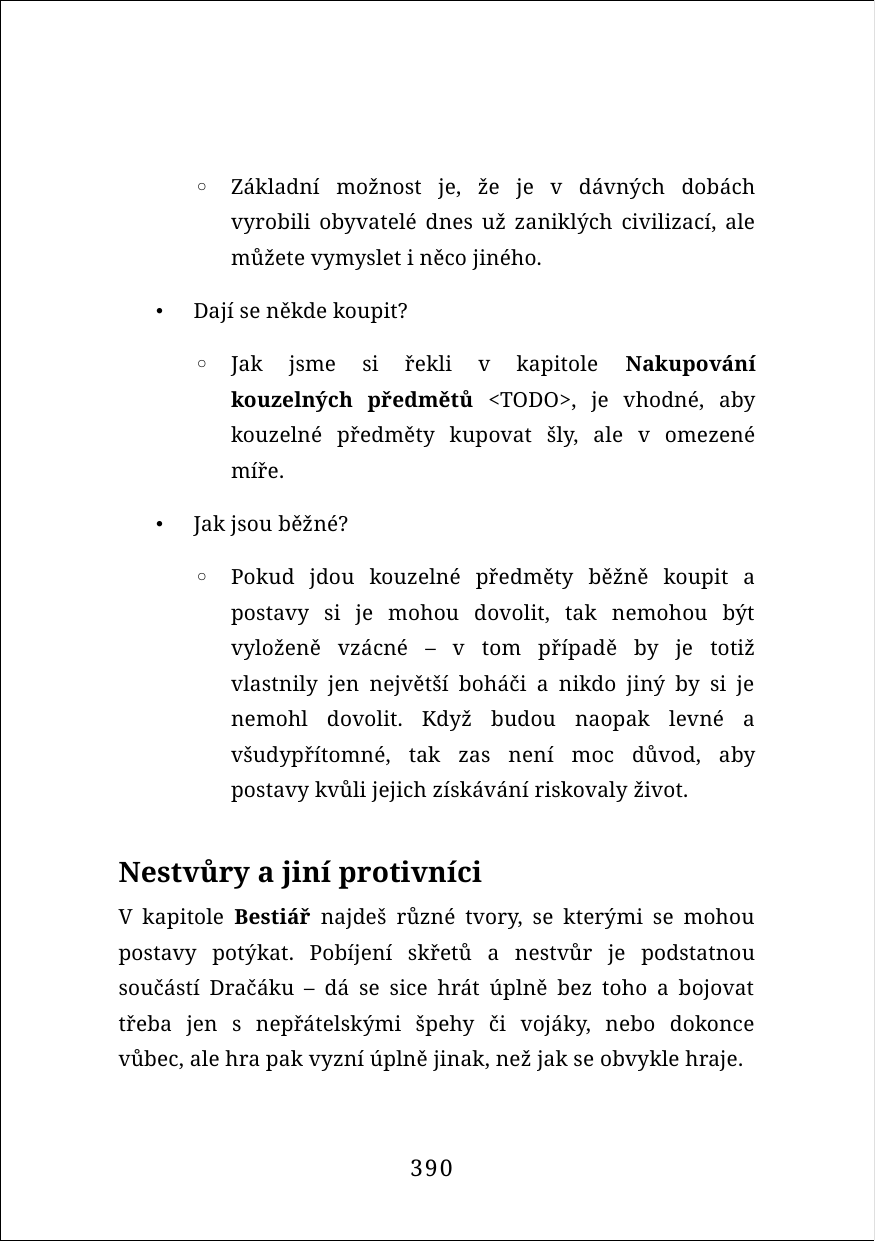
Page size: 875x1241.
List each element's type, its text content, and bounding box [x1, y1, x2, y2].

list Základní možnost je, že je v dávných dobách vyrobili obyvatelé dnes už zaniklých civilizací, ale můžete vymyslet i něco jiného. [193, 172, 756, 271]
list Pokud jdou kouzelné předměty běžně koupit a postavy si je mohou dovolit, tak nemohou být vyloženě vzácné – v tom případě by je totiž vlastnily jen největší boháči a nikdo jiný by si je nemohl dovolit. Když budou naopak levné a všudypřítomné, tak zas není moc důvod, aby postavy kvůli jejich získávání riskovaly život. [193, 562, 756, 804]
text V kapitole Bestiář najdeš různé tvory, se kterými se mohou postavy potýkat. Pobíjení skřetů a nestvůr je podstatnou součástí Dračáku – dá se sice hrát úplně bez toho a bojovat třeba jen s nepřátelskými špehy či vojáky, nebo dokonce vůbec, ale hra pak vyzní úplně jinak, než jak se obvykle hraje. [118, 902, 756, 1073]
list Jak jsme si řekli v kapitole Nakupování kouzelných předmětů <TODO>, je vhodné, aby kouzelné předměty kupovat šly, ale v omezené míře. [193, 349, 756, 484]
list Dají se někde koupit? [156, 296, 756, 324]
subtitle Nestvůry a jiní protivníci [118, 852, 756, 891]
list Jak jsou běžné? [156, 509, 756, 537]
